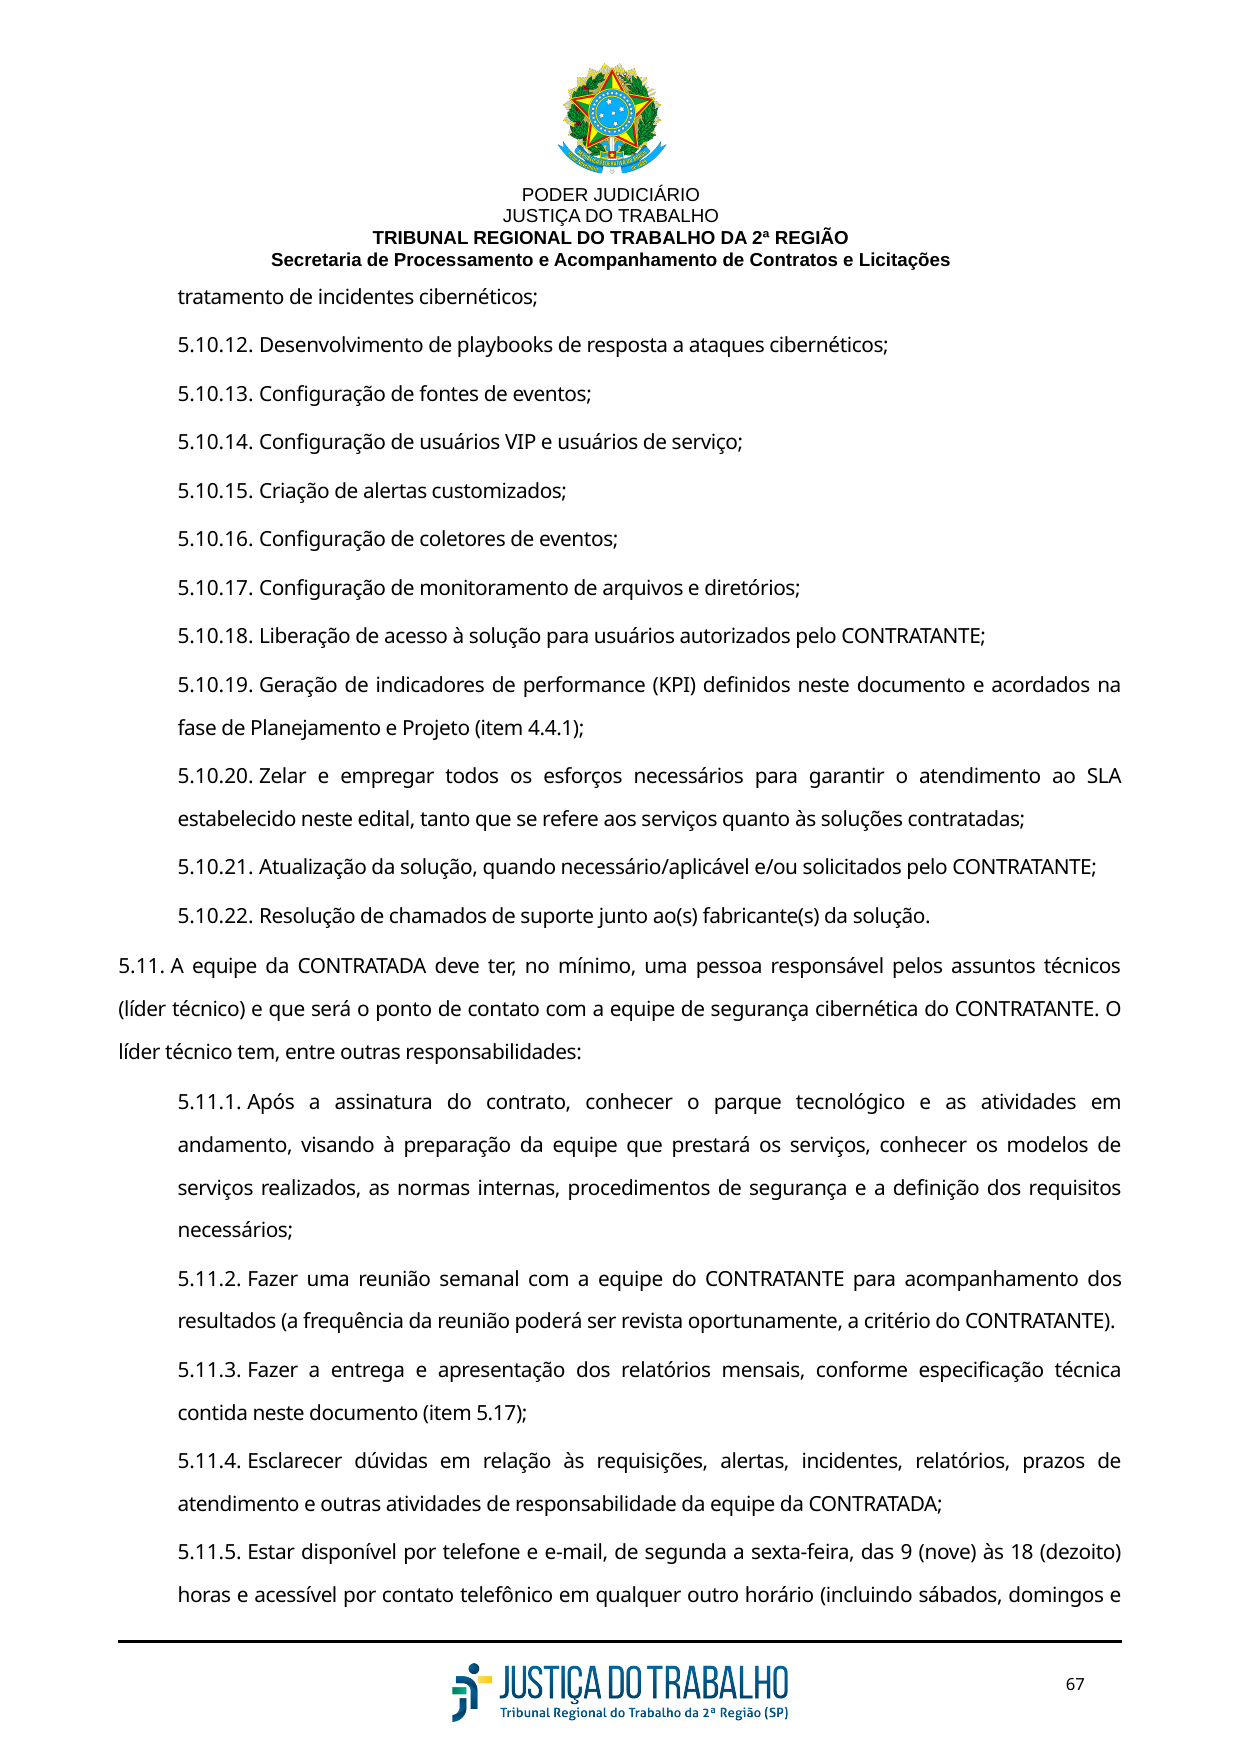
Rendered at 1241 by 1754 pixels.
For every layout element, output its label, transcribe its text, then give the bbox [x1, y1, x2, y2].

list Após a assinatura do contrato, conhecer o parque tecnológico e as atividades em andamento, visando à preparação da equipe que prestará os serviços, conhecer os modelos de serviços realizados, as normas internas, procedimentos de segurança e a definição dos requisitos necessários; [177, 1087, 1122, 1244]
list Esclarecer dúvidas em relação às requisições, alertas, incidentes, relatórios, prazos de atendimento e outras atividades de responsabilidade da equipe da CONTRATADA; [177, 1446, 1122, 1517]
list Atualização da solução, quando necessário/aplicável e/ou solicitados pelo CONTRATANTE; [177, 852, 1122, 881]
list tratamento de incidentes cibernéticos; [177, 282, 1122, 310]
picture [452, 1663, 788, 1722]
list Configuração de monitoramento de arquivos e diretórios; [177, 573, 1122, 602]
list Desenvolvimento de playbooks de resposta a ataques cibernéticos; [177, 330, 1122, 359]
list Geração de indicadores de performance (KPI) definidos neste documento e acordados na fase de Planejamento e Projeto (item 4.4.1); [177, 670, 1122, 741]
list A equipe da CONTRATADA deve ter, no mínimo, uma pessoa responsável pelos assuntos técnicos (líder técnico) e que será o ponto de contato com a equipe de segurança cibernética do CONTRATANTE. O líder técnico tem, entre outras responsabilidades: [118, 952, 1122, 1067]
list Configuração de fontes de eventos; [177, 379, 1122, 407]
list Zelar e empregar todos os esforços necessários para garantir o atendimento ao SLA estabelecido neste edital, tanto que se refere aos serviços quanto às soluções contratadas; [177, 761, 1122, 832]
list Configuração de usuários VIP e usuários de serviço; [177, 427, 1122, 456]
list Fazer uma reunião semanal com a equipe do CONTRATANTE para acompanhamento dos resultados (a frequência da reunião poderá ser revista oportunamente, a critério do CONTRATANTE). [177, 1264, 1122, 1335]
list Criação de alertas customizados; [177, 476, 1122, 504]
list Fazer a entrega e apresentação dos relatórios mensais, conforme especificação técnica contida neste documento (item 5.17); [177, 1355, 1122, 1426]
list Estar disponível por telefone e e-mail, de segunda a sexta-feira, das 9 (nove) às 18 (dezoito) horas e acessível por contato telefônico em qualquer outro horário (incluindo sábados, domingos e [177, 1537, 1122, 1608]
list Liberação de acesso à solução para usuários autorizados pelo CONTRATANTE; [177, 622, 1122, 650]
list Resolução de chamados de suporte junto ao(s) fabricante(s) da solução. [177, 901, 1122, 932]
list Configuração de coletores de eventos; [177, 524, 1122, 553]
